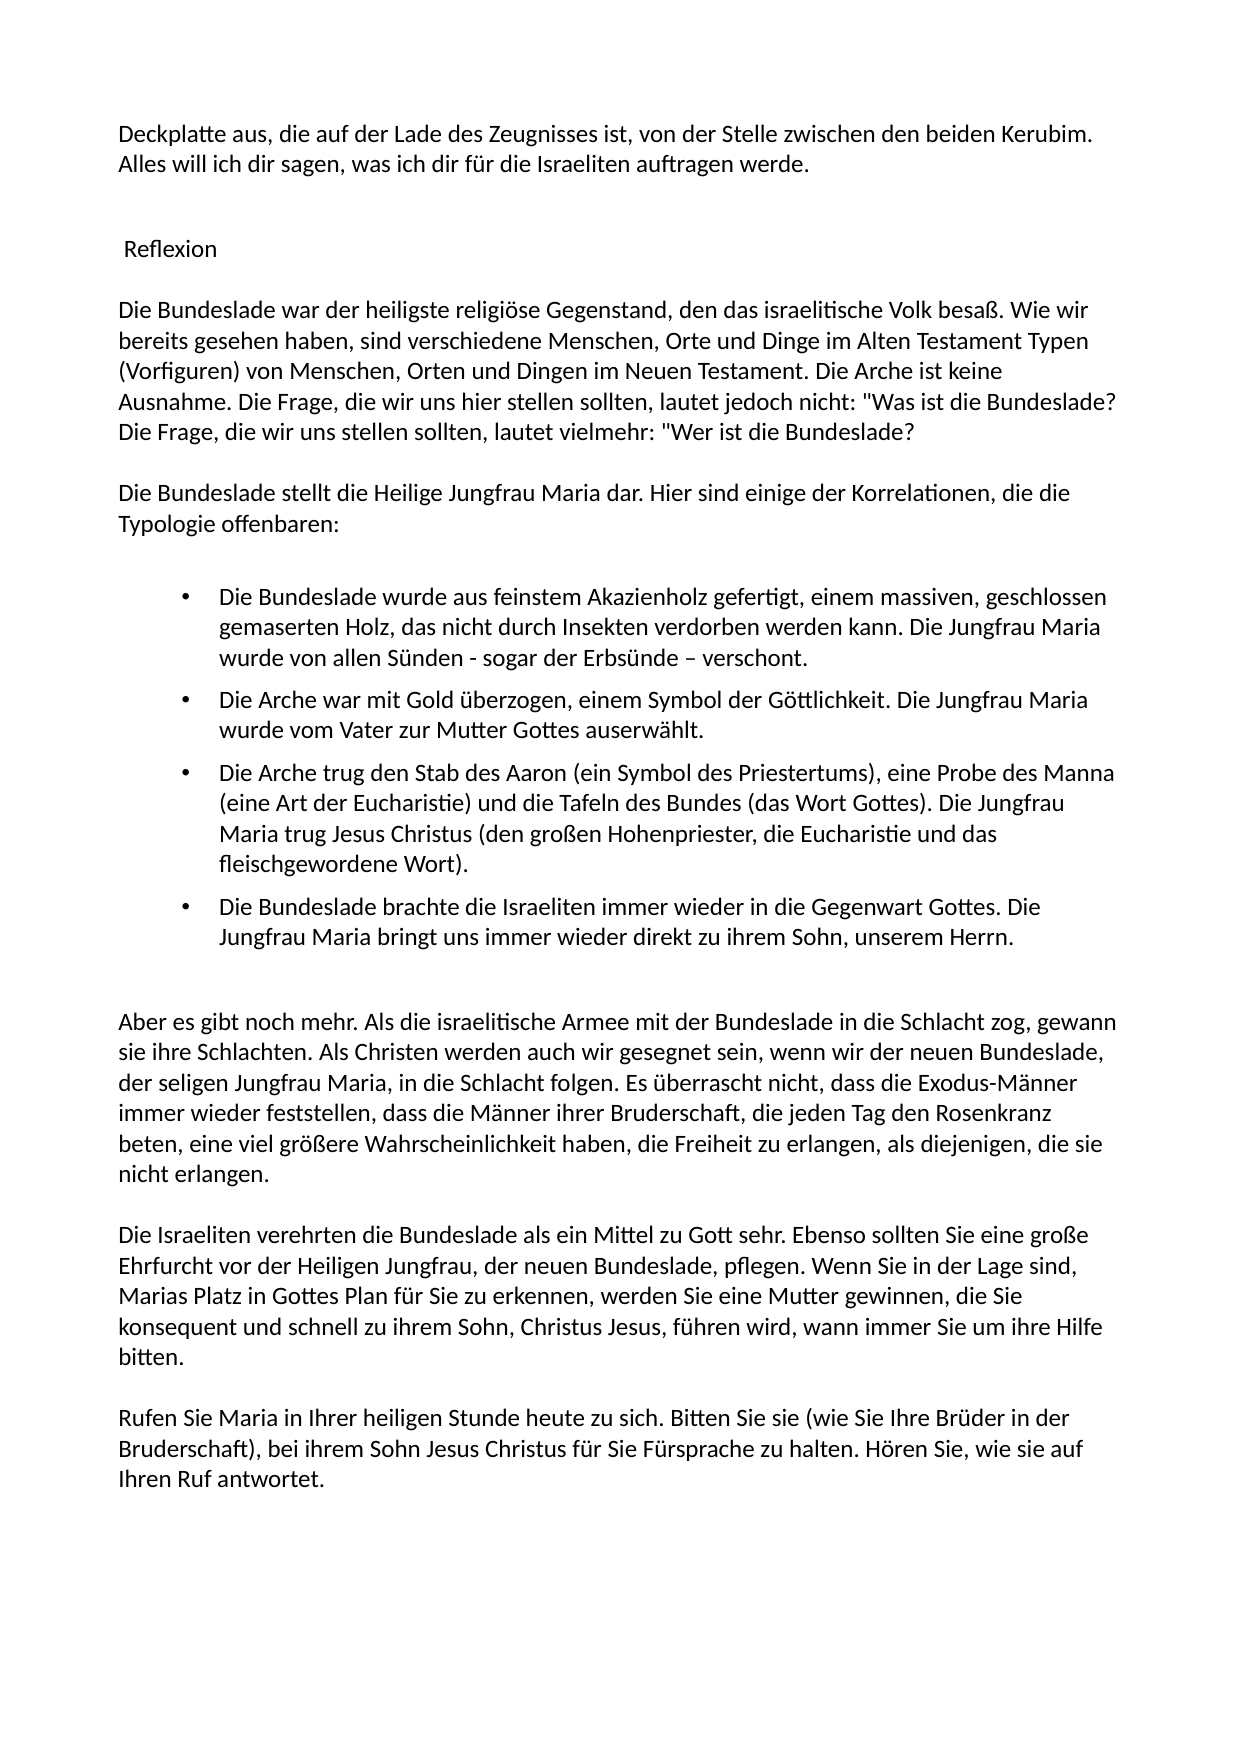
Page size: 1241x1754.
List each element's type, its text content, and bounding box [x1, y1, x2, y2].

text Aber es gibt noch mehr. Als die israelitische Armee mit der Bundeslade in die Schlacht zog, gewann sie ihre Schlachten. Als Christen werden auch wir gesegnet sein, wenn wir der neuen Bundeslade, der seligen Jungfrau Maria, in die Schlacht folgen. Es überrascht nicht, dass die Exodus-Männer immer wieder feststellen, dass die Männer ihrer Bruderschaft, die jeden Tag den Rosenkranz beten, eine viel größere Wahrscheinlichkeit haben, die Freiheit zu erlangen, als diejenigen, die sie nicht erlangen. Die Israeliten verehrten die Bundeslade als ein Mittel zu Gott sehr. Ebenso sollten Sie eine große Ehrfurcht vor der Heiligen Jungfrau, der neuen Bundeslade, pflegen. Wenn Sie in der Lage sind, Marias Platz in Gottes Plan für Sie zu erkennen, werden Sie eine Mutter gewinnen, die Sie konsequent und schnell zu ihrem Sohn, Christus Jesus, führen wird, wann immer Sie um ihre Hilfe bitten. Rufen Sie Maria in Ihrer heiligen Stunde heute zu sich. Bitten Sie sie (wie Sie Ihre Brüder in der Bruderschaft), bei ihrem Sohn Jesus Christus für Sie Fürsprache zu halten. Hören Sie, wie sie auf Ihren Ruf antwortet. [118, 1006, 1122, 1555]
text Deckplatte aus, die auf der Lade des Zeugnisses ist, von der Stelle zwischen den beiden Kerubim. Alles will ich dir sagen, was ich dir für die Israeliten auftragen werde. [118, 118, 1122, 179]
text Reflexion Die Bundeslade war der heiligste religiöse Gegenstand, den das israelitische Volk besaß. Wie wir bereits gesehen haben, sind verschiedene Menschen, Orte und Dinge im Alten Testament Typen (Vorfiguren) von Menschen, Orten und Dingen im Neuen Testament. Die Arche ist keine Ausnahme. Die Frage, die wir uns hier stellen sollten, lautet jedoch nicht: "Was ist die Bundeslade? Die Frage, die wir uns stellen sollten, lautet vielmehr: "Wer ist die Bundeslade? Die Bundeslade stellt die Heilige Jungfrau Maria dar. Hier sind einige der Korrelationen, die die Typologie offenbaren: [118, 233, 1122, 569]
list Die Arche war mit Gold überzogen, einem Symbol der Göttlichkeit. Die Jungfrau Maria wurde vom Vater zur Mutter Gottes auserwählt. [181, 684, 1122, 745]
list Die Bundeslade brachte die Israeliten immer wieder in die Gegenwart Gottes. Die Jungfrau Maria bringt uns immer wieder direkt zu ihrem Sohn, unserem Herrn. [181, 891, 1122, 952]
list Die Bundeslade wurde aus feinstem Akazienholz gefertigt, einem massiven, geschlossen gemaserten Holz, das nicht durch Insekten verdorben werden kann. Die Jungfrau Maria wurde von allen Sünden - sogar der Erbsünde – verschont. [181, 581, 1122, 672]
list Die Arche trug den Stab des Aaron (ein Symbol des Priestertums), eine Probe des Manna (eine Art der Eucharistie) und die Tafeln des Bundes (das Wort Gottes). Die Jungfrau Maria trug Jesus Christus (den großen Hohenpriester, die Eucharistie und das fleischgewordene Wort). [181, 757, 1122, 879]
